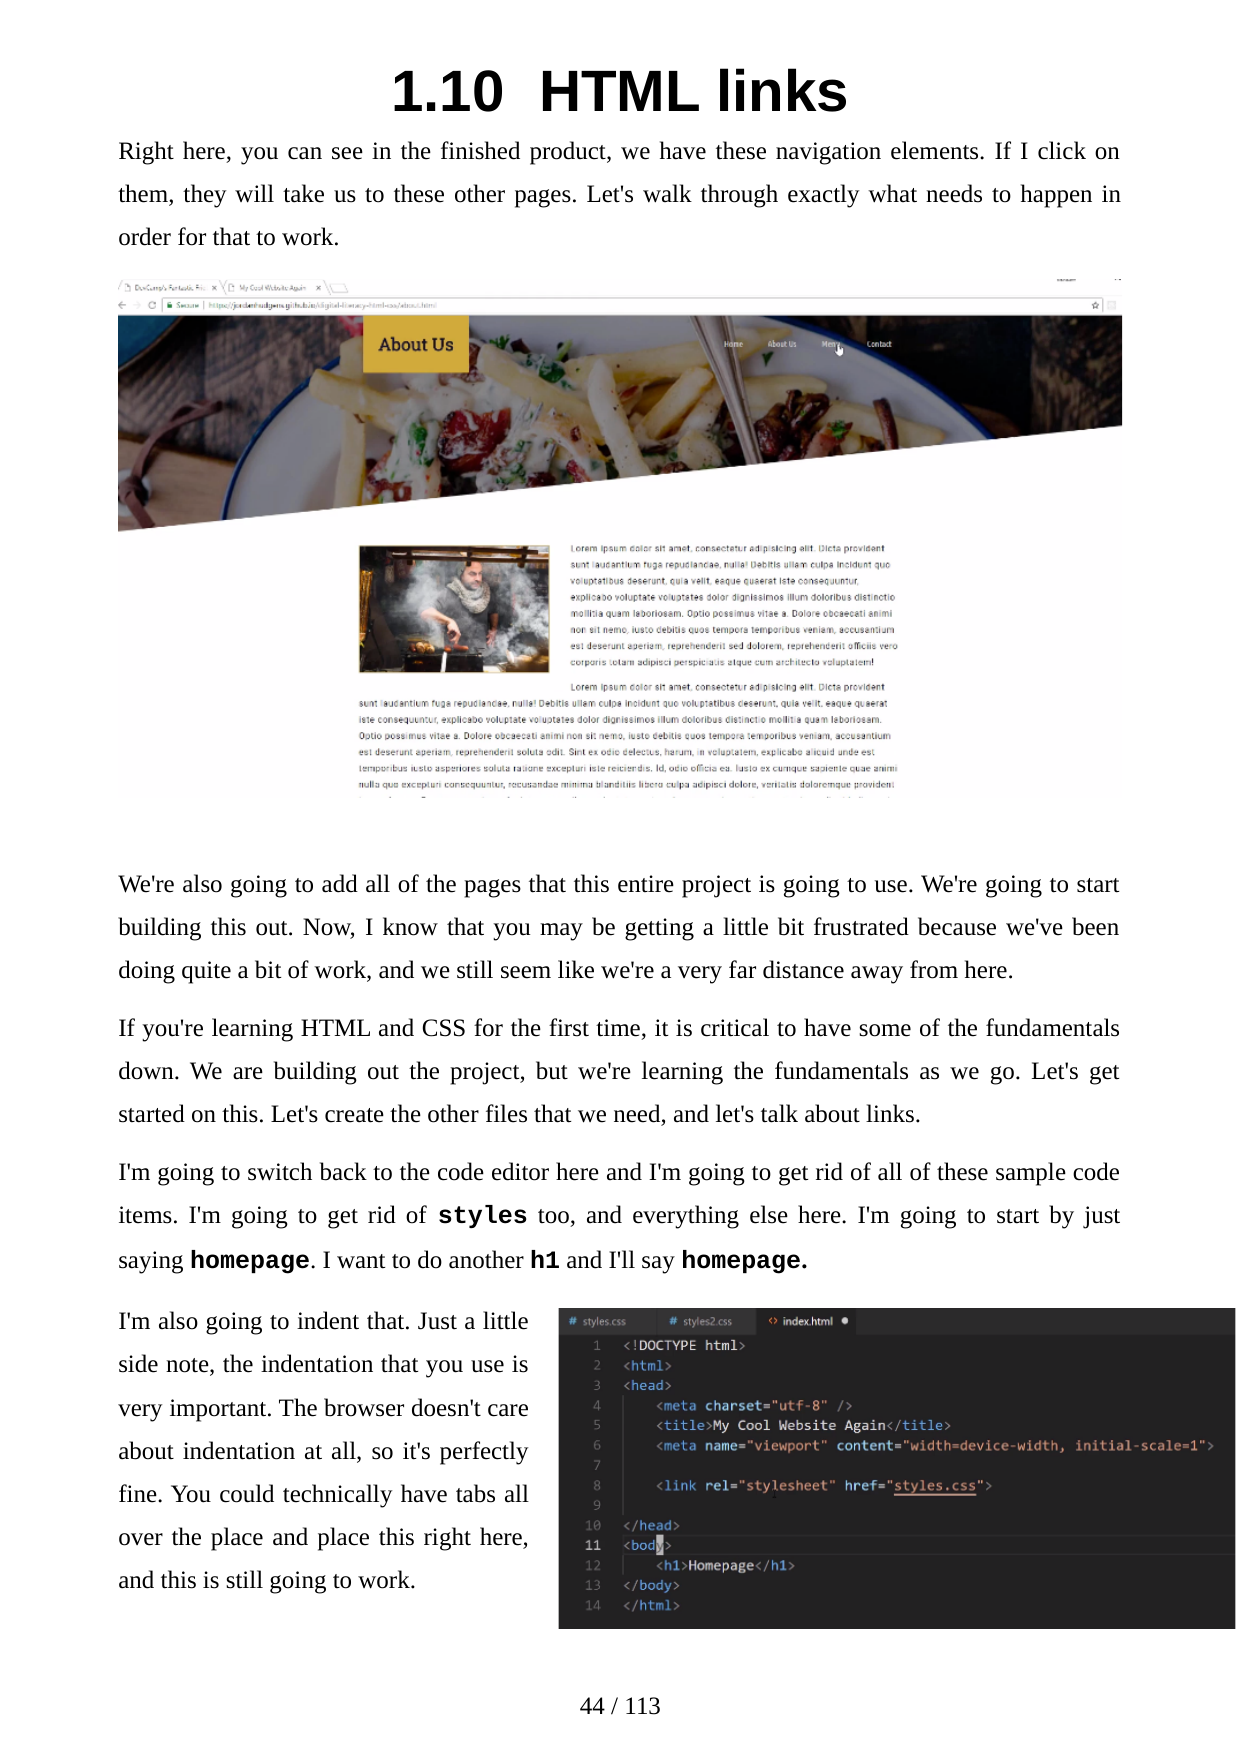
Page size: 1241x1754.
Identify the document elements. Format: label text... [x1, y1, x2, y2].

text I'm going to switch back to the code editor here and I'm going to get rid of all of these sample code items. I'm going to get rid of styles too, and everything else here. I'm going to start by just saying homepage. I want to do another h1 and I'll say homepage. [118, 1157, 1122, 1276]
text I'm also going to indent that. Just a little side note, the indentation that you use is very important. The browser doesn't care about indentation at all, so it's perfectly fine. You could technically have tabs all over the place and place this right here, and this is still going to work. [118, 1306, 1122, 1594]
text Right here, you can see in the finished product, we have these navigation elements. If I click on them, they will take us to these other pages. Let's walk through exactly what needs to happen in order for that to work. [118, 136, 1122, 251]
text We're also going to add all of the pages that this entire project is going to use. We're going to start building this out. Now, I know that you may be getting a little bit frustrated because we've been doing quite a bit of work, and we still seem like we're a very far distance away from here. [118, 869, 1122, 984]
picture [118, 279, 1123, 798]
picture [558, 1308, 1236, 1629]
title 1.10 HTML links [118, 56, 1122, 123]
text If you're learning HTML and CSS for the first time, it is critical to have some of the fundamentals down. We are building out the project, but we're learning the fundamentals as we go. Let's get started on this. Let's create the other files that we need, and let's talk about links. [118, 1013, 1122, 1128]
